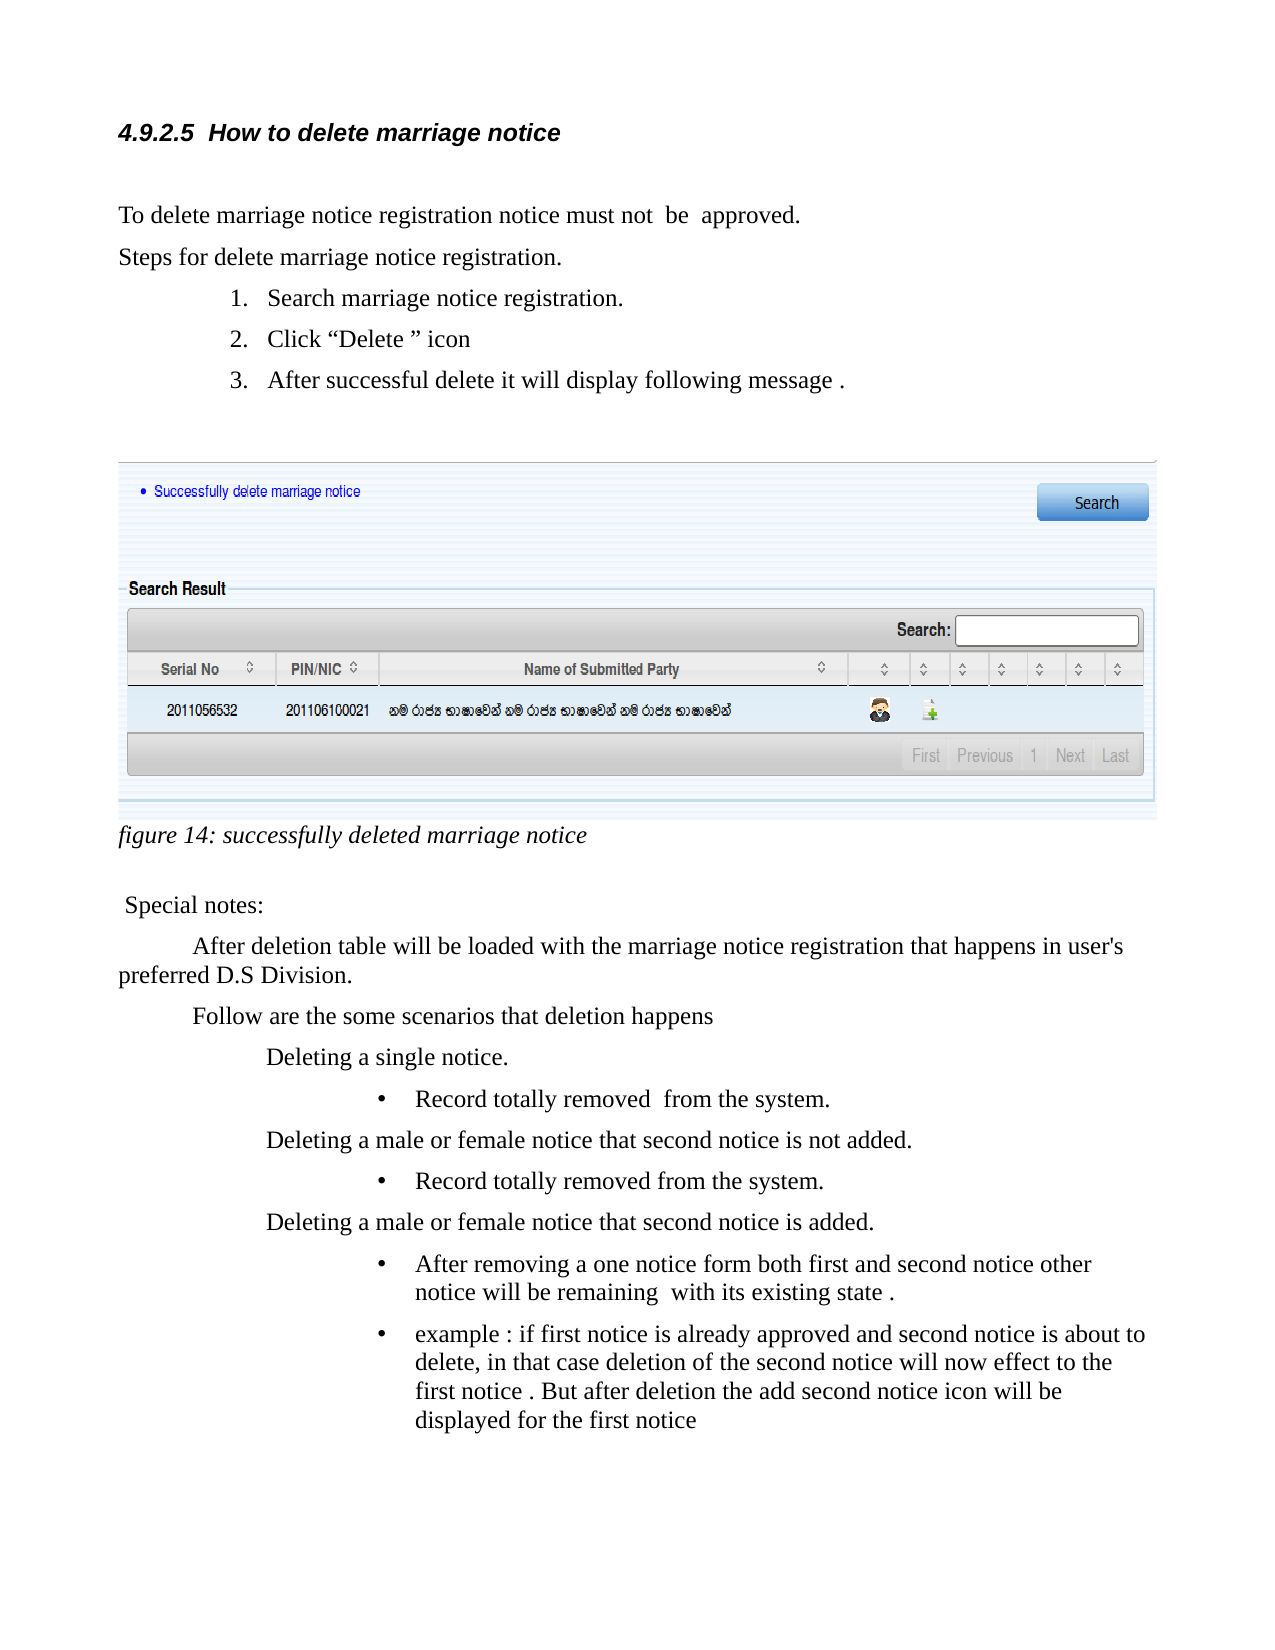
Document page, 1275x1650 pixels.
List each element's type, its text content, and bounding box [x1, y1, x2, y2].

text Special notes: [118, 890, 1157, 919]
text Steps for delete marriage notice registration. [118, 242, 1157, 270]
text Deleting a male or female notice that second notice is added. [118, 1207, 1157, 1236]
subtitle How to delete marriage notice [118, 118, 1157, 147]
list example : if first notice is already approved and second notice is about to delete, in that case deletion of the second notice will now effect to the first notice . But after deletion the add second notice icon will be displayed for the first notice [377, 1319, 1157, 1434]
text To delete marriage notice registration notice must not be approved. [118, 200, 1157, 229]
picture [118, 460, 1158, 820]
list Click “Delete ” icon [229, 324, 1157, 353]
text Deleting a single notice. [118, 1042, 1157, 1071]
text After deletion table will be loaded with the marriage notice registration that happens in user's preferred D.S Division. [118, 931, 1157, 989]
list Search marriage notice registration. [229, 283, 1157, 312]
list Record totally removed from the system. [377, 1084, 1157, 1112]
text Deleting a male or female notice that second notice is not added. [118, 1125, 1157, 1154]
text Follow are the some scenarios that deletion happens [118, 1001, 1157, 1030]
text figure 14: successfully deleted marriage notice [118, 820, 1157, 849]
list After removing a one notice form both first and second notice other notice will be remaining with its existing state . [377, 1249, 1157, 1306]
list Record totally removed from the system. [377, 1166, 1157, 1195]
list After successful delete it will display following message . [229, 365, 1157, 394]
